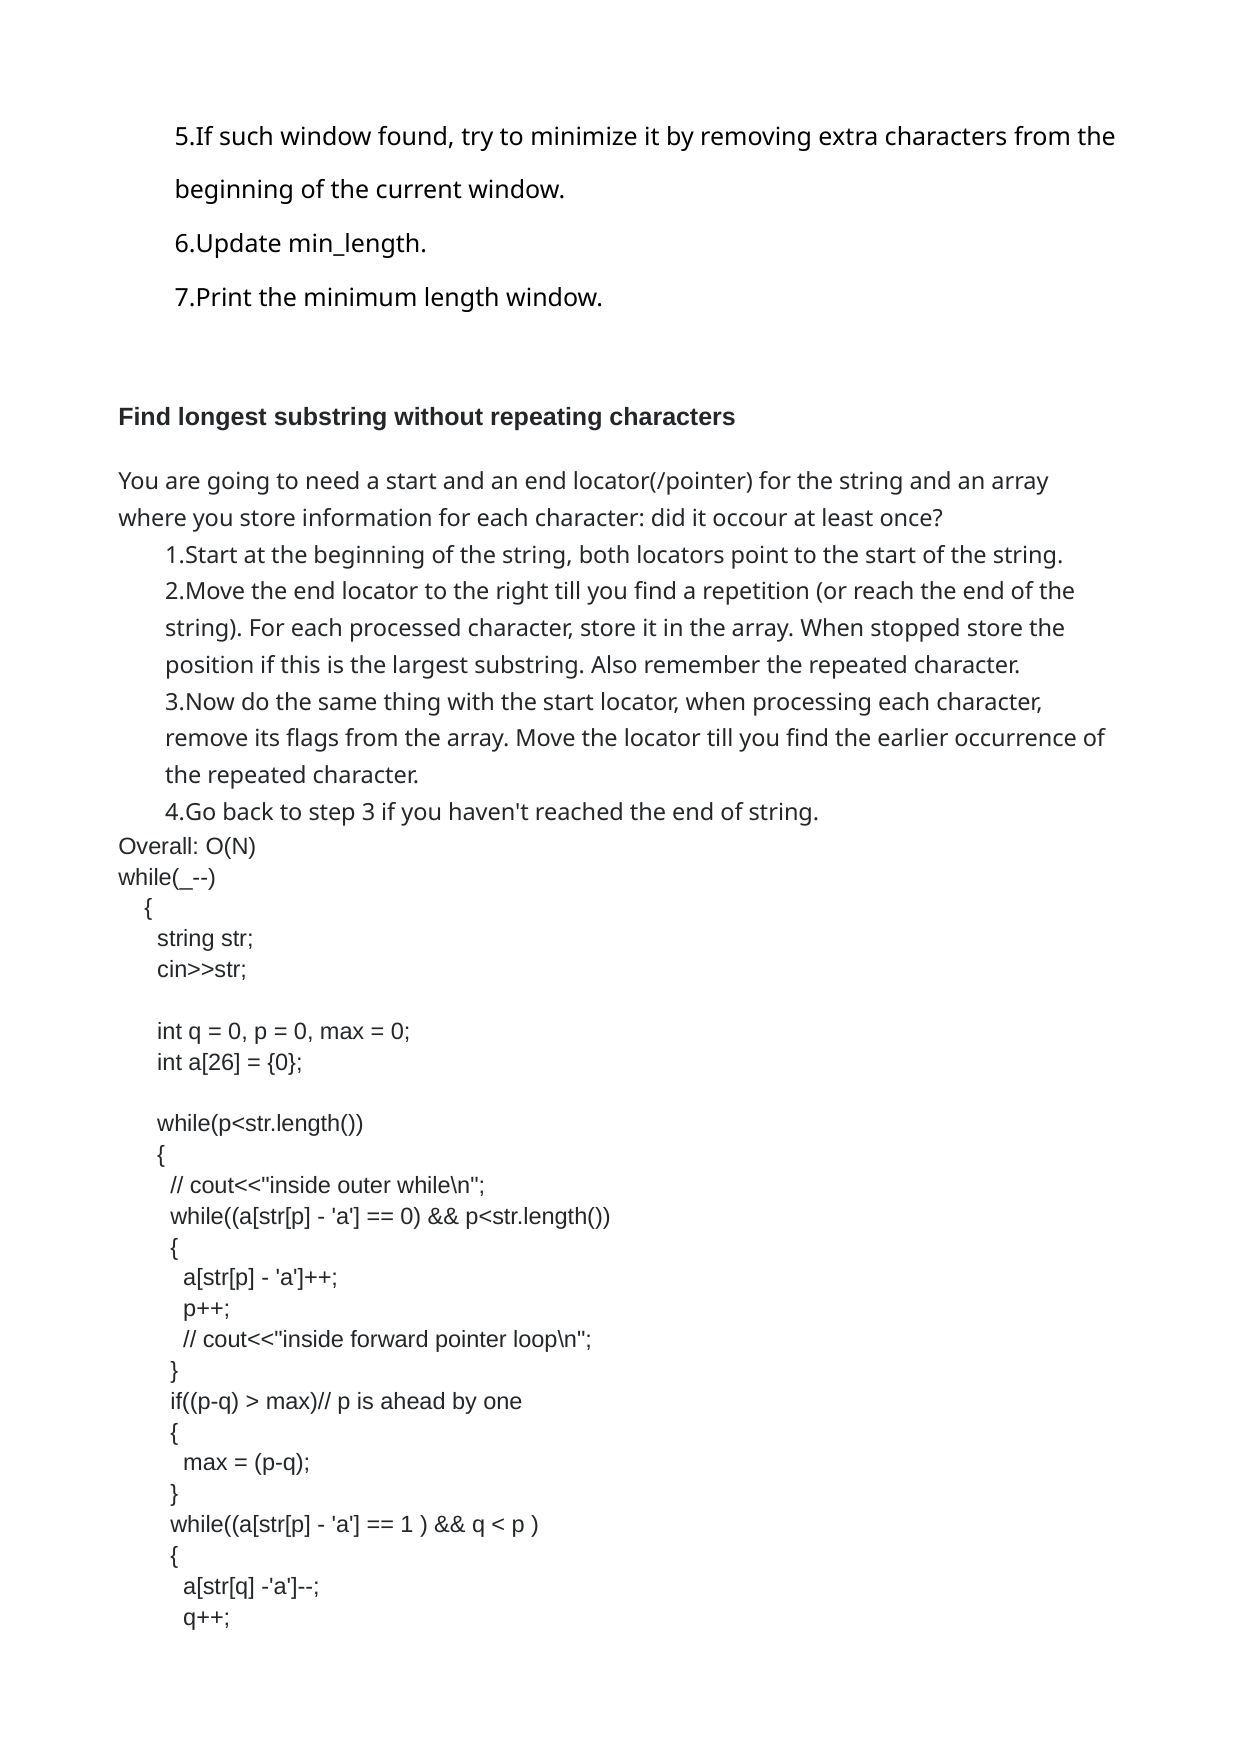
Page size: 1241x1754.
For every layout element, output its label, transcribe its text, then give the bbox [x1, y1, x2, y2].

text while((a[str[p] - 'a'] == 1 ) && q < p ) [118, 1510, 1122, 1537]
text Overall: O(N) [118, 832, 1122, 859]
list If such window found, try to minimize it by removing extra characters from the beginning of the current window. [174, 118, 1122, 206]
text while(p<str.length()) [118, 1109, 1122, 1136]
text { [118, 1541, 1122, 1568]
subtitle Find longest substring without repeating characters [118, 401, 1122, 430]
text { [118, 1140, 1122, 1167]
list Now do the same thing with the start locator, when processing each character, remove its flags from the array. Move the locator till you find the earlier occurrence of the repeated character. [118, 685, 1122, 791]
text You are going to need a start and an end locator(/pointer) for the string and an array where you store information for each character: did it occour at least once? [118, 464, 1122, 533]
list Print the minimum length window. [174, 279, 1122, 313]
text } [118, 1479, 1122, 1506]
text a[str[p] - 'a']++; [118, 1264, 1122, 1291]
text // cout<<"inside forward pointer loop\n"; [118, 1325, 1122, 1352]
text { [118, 894, 1122, 921]
text { [118, 1418, 1122, 1445]
text p++; [118, 1294, 1122, 1321]
text int q = 0, p = 0, max = 0; [118, 1017, 1122, 1044]
text while((a[str[p] - 'a'] == 0) && p<str.length()) [118, 1202, 1122, 1229]
text cin>>str; [118, 955, 1122, 982]
text { [118, 1233, 1122, 1260]
text if((p-q) > max)// p is ahead by one [118, 1387, 1122, 1414]
text } [118, 1356, 1122, 1383]
list Update min_length. [174, 226, 1122, 260]
text int a[26] = {0}; [118, 1048, 1122, 1075]
text // cout<<"inside outer while\n"; [118, 1171, 1122, 1198]
text q++; [118, 1603, 1122, 1630]
text while(_--) [118, 863, 1122, 890]
text string str; [118, 924, 1122, 951]
text max = (p-q); [118, 1449, 1122, 1476]
text a[str[q] -'a']--; [118, 1572, 1122, 1599]
list Start at the beginning of the string, both locators point to the start of the string. [118, 538, 1122, 570]
list Go back to step 3 if you haven't reached the end of string. [118, 795, 1122, 827]
list Move the end locator to the right till you find a repetition (or reach the end of the string). For each processed character, store it in the array. When stopped store the position if this is the largest substring. Also remember the repeated character. [118, 575, 1122, 680]
